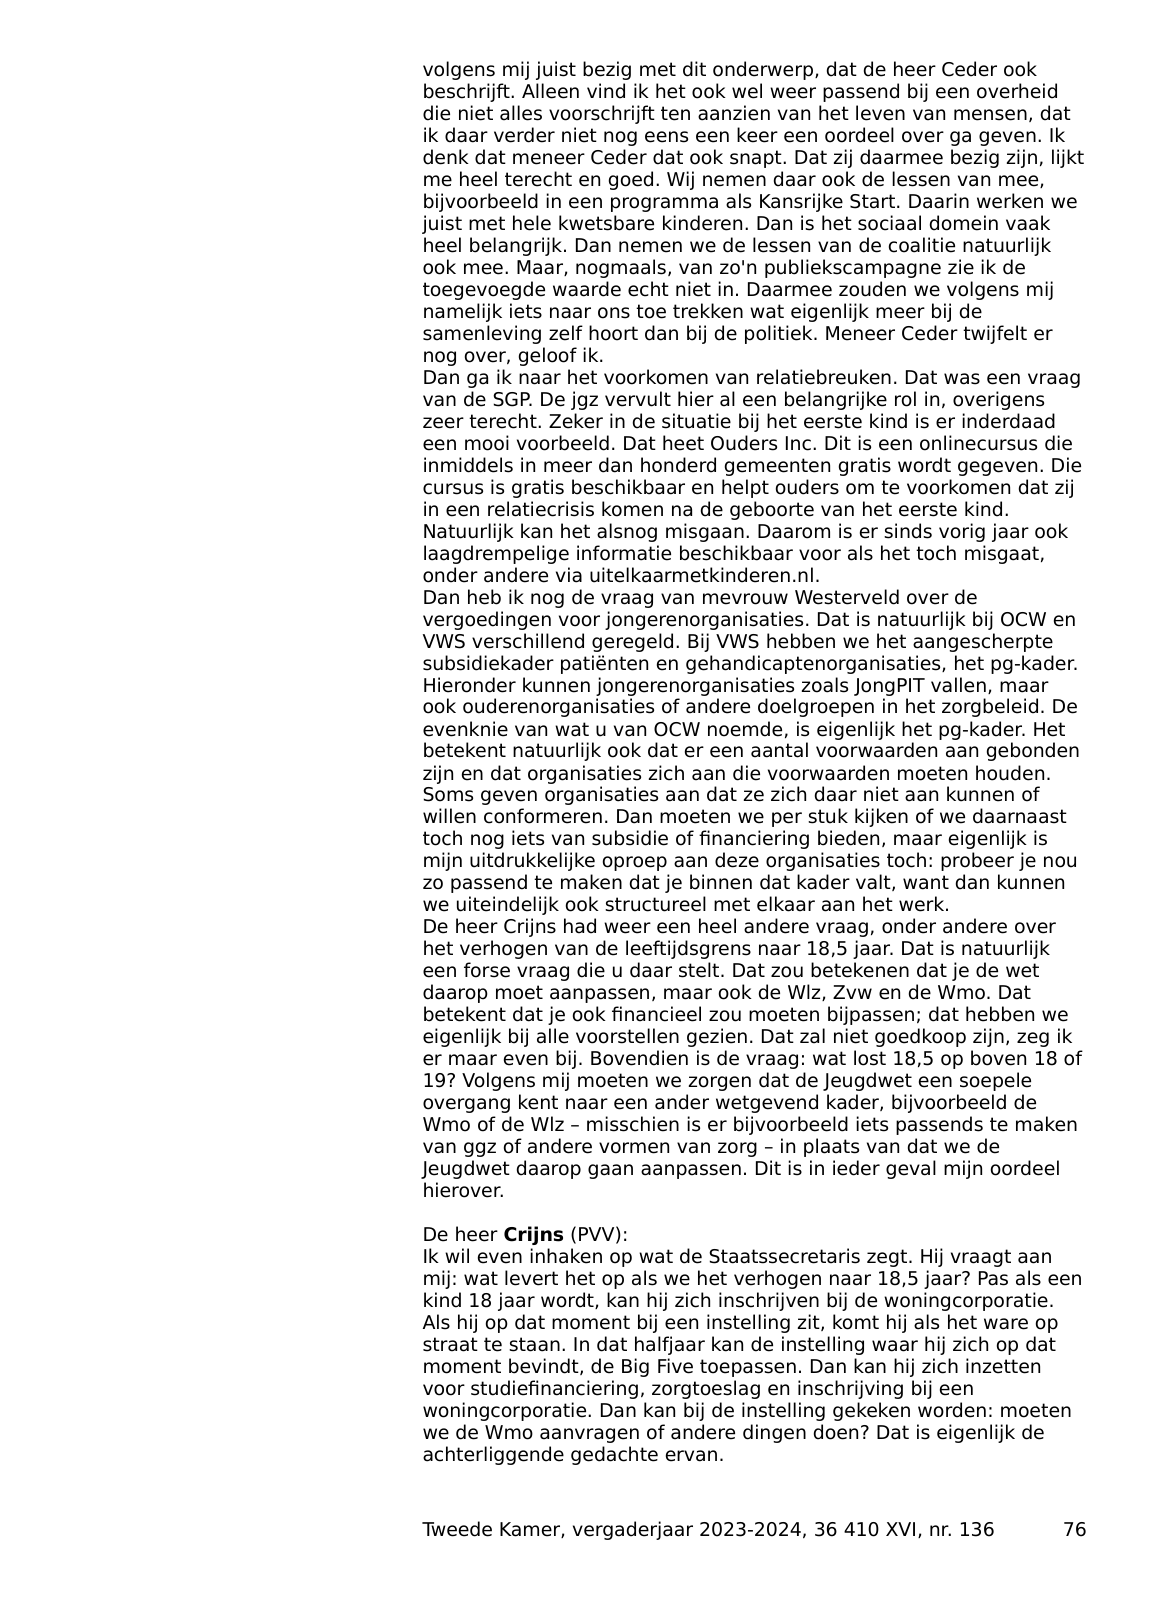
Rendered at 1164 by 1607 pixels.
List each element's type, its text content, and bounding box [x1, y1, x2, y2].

text Dan ga ik naar het voorkomen van relatiebreuken. Dat was een vraag van de SGP. De jgz vervult hier al een belangrijke rol in, overigens zeer terecht. Zeker in de situatie bij het eerste kind is er inderdaad een mooi voorbeeld. Dat heet Ouders Inc. Dit is een onlinecursus die inmiddels in meer dan honderd gemeenten gratis wordt gegeven. Die cursus is gratis beschikbaar en helpt ouders om te voorkomen dat zij in een relatiecrisis komen na de geboorte van het eerste kind. Natuurlijk kan het alsnog misgaan. Daarom is er sinds vorig jaar ook laagdrempelige informatie beschikbaar voor als het toch misgaat, onder andere via uitelkaarmetkinderen.nl. [422, 367, 1087, 587]
text volgens mij juist bezig met dit onderwerp, dat de heer Ceder ook beschrijft. Alleen vind ik het ook wel weer passend bij een overheid die niet alles voorschrijft ten aanzien van het leven van mensen, dat ik daar verder niet nog eens een keer een oordeel over ga geven. Ik denk dat meneer Ceder dat ook snapt. Dat zij daarmee bezig zijn, lijkt me heel terecht en goed. Wij nemen daar ook de lessen van mee, bijvoorbeeld in een programma als Kansrijke Start. Daarin werken we juist met hele kwetsbare kinderen. Dan is het sociaal domein vaak heel belangrijk. Dan nemen we de lessen van de coalitie natuurlijk ook mee. Maar, nogmaals, van zo'n publiekscampagne zie ik de toegevoegde waarde echt niet in. Daarmee zouden we volgens mij namelijk iets naar ons toe trekken wat eigenlijk meer bij de samenleving zelf hoort dan bij de politiek. Meneer Ceder twijfelt er nog over, geloof ik. [422, 59, 1087, 367]
text Ik wil even inhaken op wat de Staatssecretaris zegt. Hij vraagt aan mij: wat levert het op als we het verhogen naar 18,5 jaar? Pas als een kind 18 jaar wordt, kan hij zich inschrijven bij de woningcorporatie. Als hij op dat moment bij een instelling zit, komt hij als het ware op straat te staan. In dat halfjaar kan de instelling waar hij zich op dat moment bevindt, de Big Five toepassen. Dan kan hij zich inzetten voor studiefinanciering, zorgtoeslag en inschrijving bij een woningcorporatie. Dan kan bij de instelling gekeken worden: moeten we de Wmo aanvragen of andere dingen doen? Dat is eigenlijk de achterliggende gedachte ervan. [422, 1246, 1087, 1466]
text Dan heb ik nog de vraag van mevrouw Westerveld over de vergoedingen voor jongerenorganisaties. Dat is natuurlijk bij OCW en VWS verschillend geregeld. Bij VWS hebben we het aangescherpte subsidiekader patiënten en gehandicaptenorganisaties, het pg-kader. Hieronder kunnen jongerenorganisaties zoals JongPIT vallen, maar ook ouderenorganisaties of andere doelgroepen in het zorgbeleid. De evenknie van wat u van OCW noemde, is eigenlijk het pg-kader. Het betekent natuurlijk ook dat er een aantal voorwaarden aan gebonden zijn en dat organisaties zich aan die voorwaarden moeten houden. Soms geven organisaties aan dat ze zich daar niet aan kunnen of willen conformeren. Dan moeten we per stuk kijken of we daarnaast toch nog iets van subsidie of financiering bieden, maar eigenlijk is mijn uitdrukkelijke oproep aan deze organisaties toch: probeer je nou zo passend te maken dat je binnen dat kader valt, want dan kunnen we uiteindelijk ook structureel met elkaar aan het werk. [422, 587, 1087, 916]
text De heer Crijns had weer een heel andere vraag, onder andere over het verhogen van de leeftijdsgrens naar 18,5 jaar. Dat is natuurlijk een forse vraag die u daar stelt. Dat zou betekenen dat je de wet daarop moet aanpassen, maar ook de Wlz, Zvw en de Wmo. Dat betekent dat je ook financieel zou moeten bijpassen; dat hebben we eigenlijk bij alle voorstellen gezien. Dat zal niet goedkoop zijn, zeg ik er maar even bij. Bovendien is de vraag: wat lost 18,5 op boven 18 of 19? Volgens mij moeten we zorgen dat de Jeugdwet een soepele overgang kent naar een ander wetgevend kader, bijvoorbeeld de Wmo of de Wlz – misschien is er bijvoorbeeld iets passends te maken van ggz of andere vormen van zorg – in plaats van dat we de Jeugdwet daarop gaan aanpassen. Dit is in ieder geval mijn oordeel hierover. [422, 916, 1087, 1202]
text De heer Crijns (PVV): [422, 1224, 1087, 1246]
